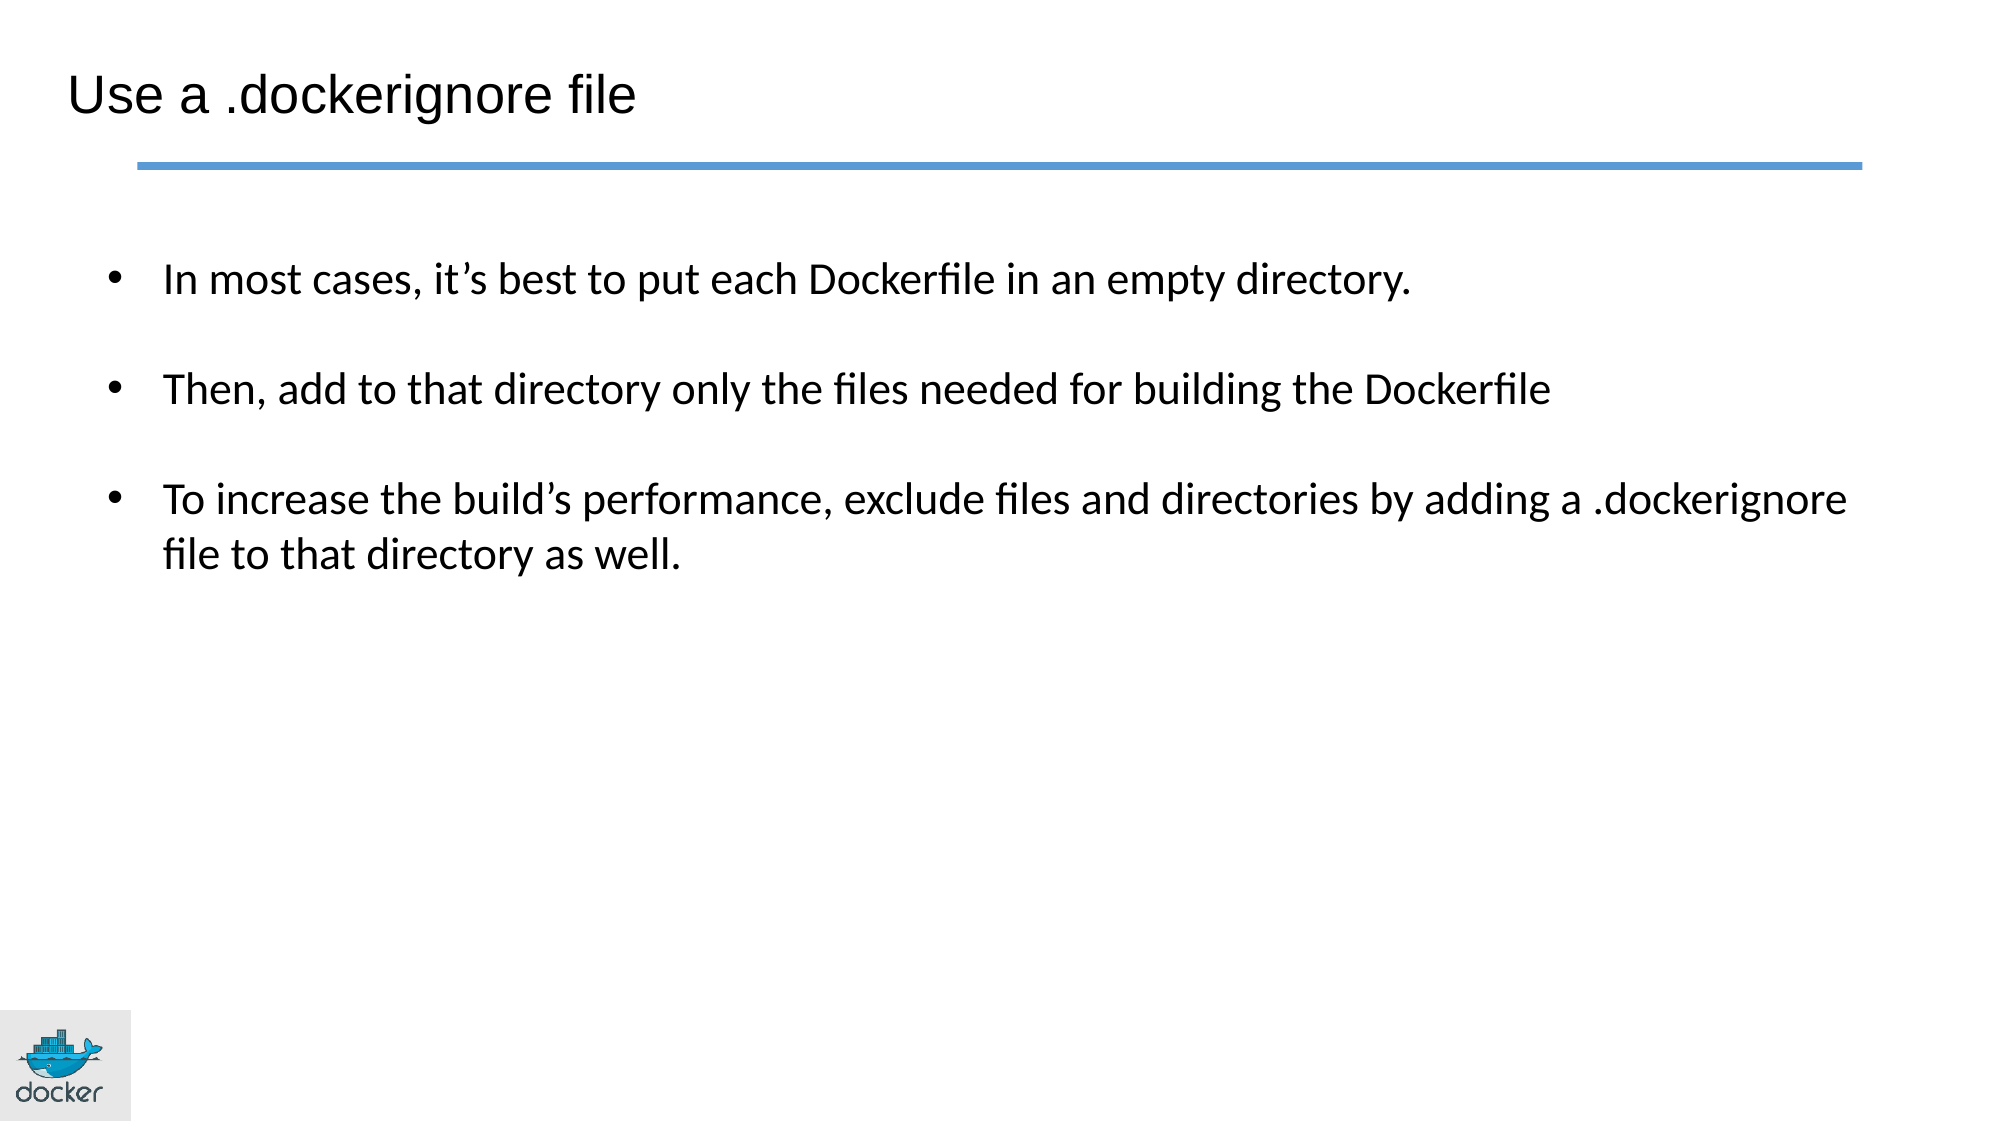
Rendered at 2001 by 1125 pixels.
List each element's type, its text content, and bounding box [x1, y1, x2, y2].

text_box Use a .dockerignore file [53, 51, 1043, 132]
picture [0, 1010, 131, 1121]
text_box In most cases, it’s best to put each Dockerfile in an empty directory. Then, add to that directory only the files needed for building the Dockerfile To increase the build’s performance, exclude files and directories by adding a .dockerignore file to that directory as well. [91, 241, 1892, 1052]
